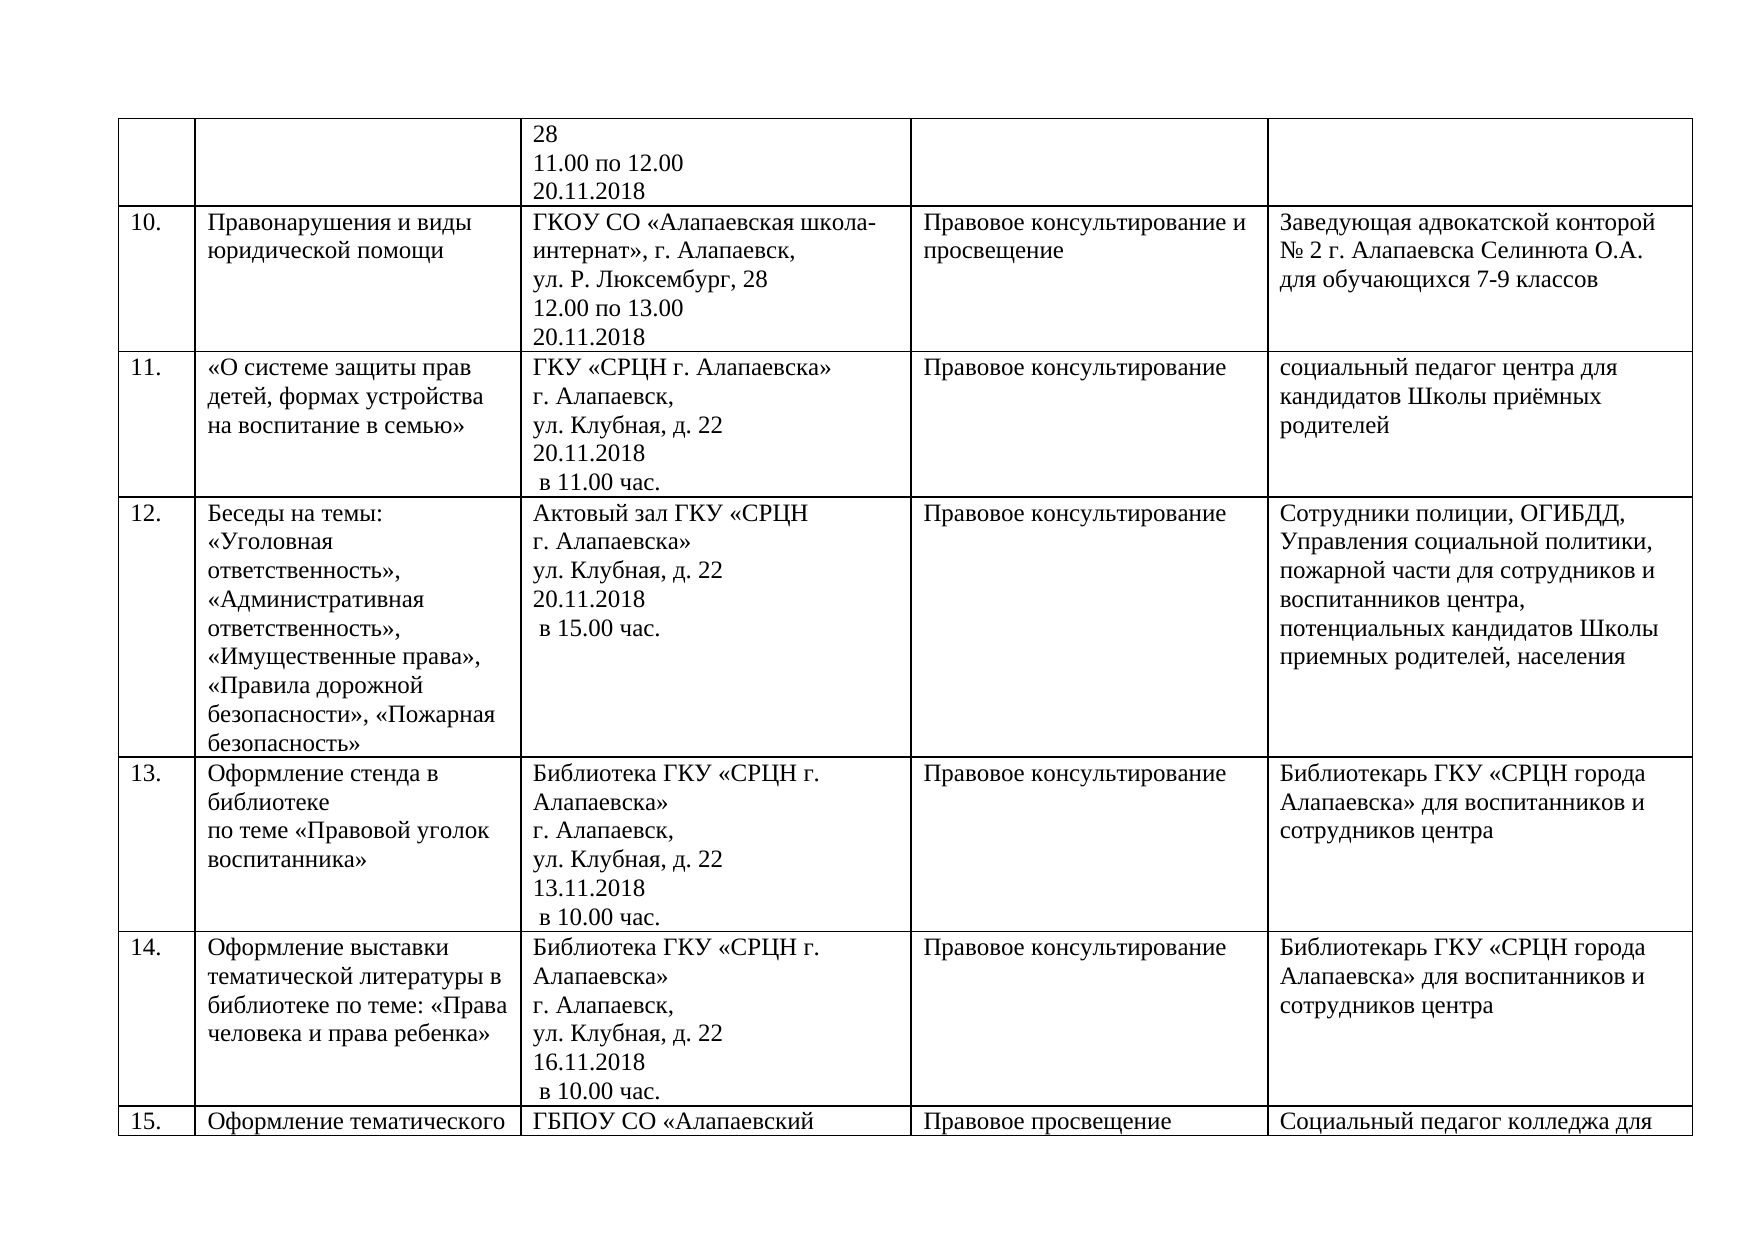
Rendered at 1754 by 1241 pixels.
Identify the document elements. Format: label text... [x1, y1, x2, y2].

table_cell [196, 119, 520, 205]
table_cell 15. [119, 1107, 194, 1135]
table_cell Оформление стенда в библиотеке по теме «Правовой уголок воспитанника» [196, 758, 520, 931]
table_cell Правовое консультирование [912, 932, 1267, 1105]
table_cell [1269, 119, 1692, 205]
table_cell 28 11.00 по 12.00 20.11.2018 [522, 119, 910, 205]
table_cell Правовое консультирование и просвещение [912, 207, 1267, 351]
table_cell Правовое консультирование [912, 352, 1267, 496]
table_cell Социальный педагог колледжа для [1269, 1107, 1692, 1135]
table_cell Библиотекарь ГКУ «СРЦН города Алапаевска» для воспитанников и сотрудников центра [1269, 758, 1692, 931]
table_cell 13. [119, 758, 194, 931]
table_cell ГКУ «СРЦН г. Алапаевска» г. Алапаевск, ул. Клубная, д. 22 20.11.2018 в 11.00 час. [522, 352, 910, 496]
table_cell 14. [119, 932, 194, 1105]
table_cell Актовый зал ГКУ «СРЦН г. Алапаевска» ул. Клубная, д. 22 20.11.2018 в 15.00 час. [522, 498, 910, 756]
table_cell [119, 119, 194, 205]
table_cell Оформление выставки тематической литературы в библиотеке по теме: «Права человека и права ребенка» [196, 932, 520, 1105]
table_cell Библиотека ГКУ «СРЦН г. Алапаевска» г. Алапаевск, ул. Клубная, д. 22 13.11.2018 в 10.00 час. [522, 758, 910, 931]
table_cell «О системе защиты прав детей, формах устройства на воспитание в семью» [196, 352, 520, 496]
table_cell Библиотека ГКУ «СРЦН г. Алапаевска» г. Алапаевск, ул. Клубная, д. 22 16.11.2018 в 10.00 час. [522, 932, 910, 1105]
table_cell ГКОУ СО «Алапаевская школа-интернат», г. Алапаевск, ул. Р. Люксембург, 28 12.00 по 13.00 20.11.2018 [522, 207, 910, 351]
table_cell Беседы на темы: «Уголовная ответственность», «Административная ответственность», «Имущественные права», «Правила дорожной безопасности», «Пожарная безопасность» [196, 498, 520, 756]
table_cell Заведующая адвокатской конторой № 2 г. Алапаевска Селинюта О.А. для обучающихся 7-9 классов [1269, 207, 1692, 351]
table_cell Правовое консультирование [912, 498, 1267, 756]
table_cell Правовое консультирование [912, 758, 1267, 931]
table_cell 11. [119, 352, 194, 496]
table_cell 12. [119, 498, 194, 756]
table_cell [912, 119, 1267, 205]
table_cell ГБПОУ СО «Алапаевский [522, 1107, 910, 1135]
table_cell 10. [119, 207, 194, 351]
table_cell Правовое просвещение [912, 1107, 1267, 1135]
table_cell Оформление тематического [196, 1107, 520, 1135]
table_cell социальный педагог центра для кандидатов Школы приёмных родителей [1269, 352, 1692, 496]
table_cell Правонарушения и виды юридической помощи [196, 207, 520, 351]
table_cell Библиотекарь ГКУ «СРЦН города Алапаевска» для воспитанников и сотрудников центра [1269, 932, 1692, 1105]
table_cell Сотрудники полиции, ОГИБДД, Управления социальной политики, пожарной части для сотрудников и воспитанников центра, потенциальных кандидатов Школы приемных родителей, населения [1269, 498, 1692, 756]
